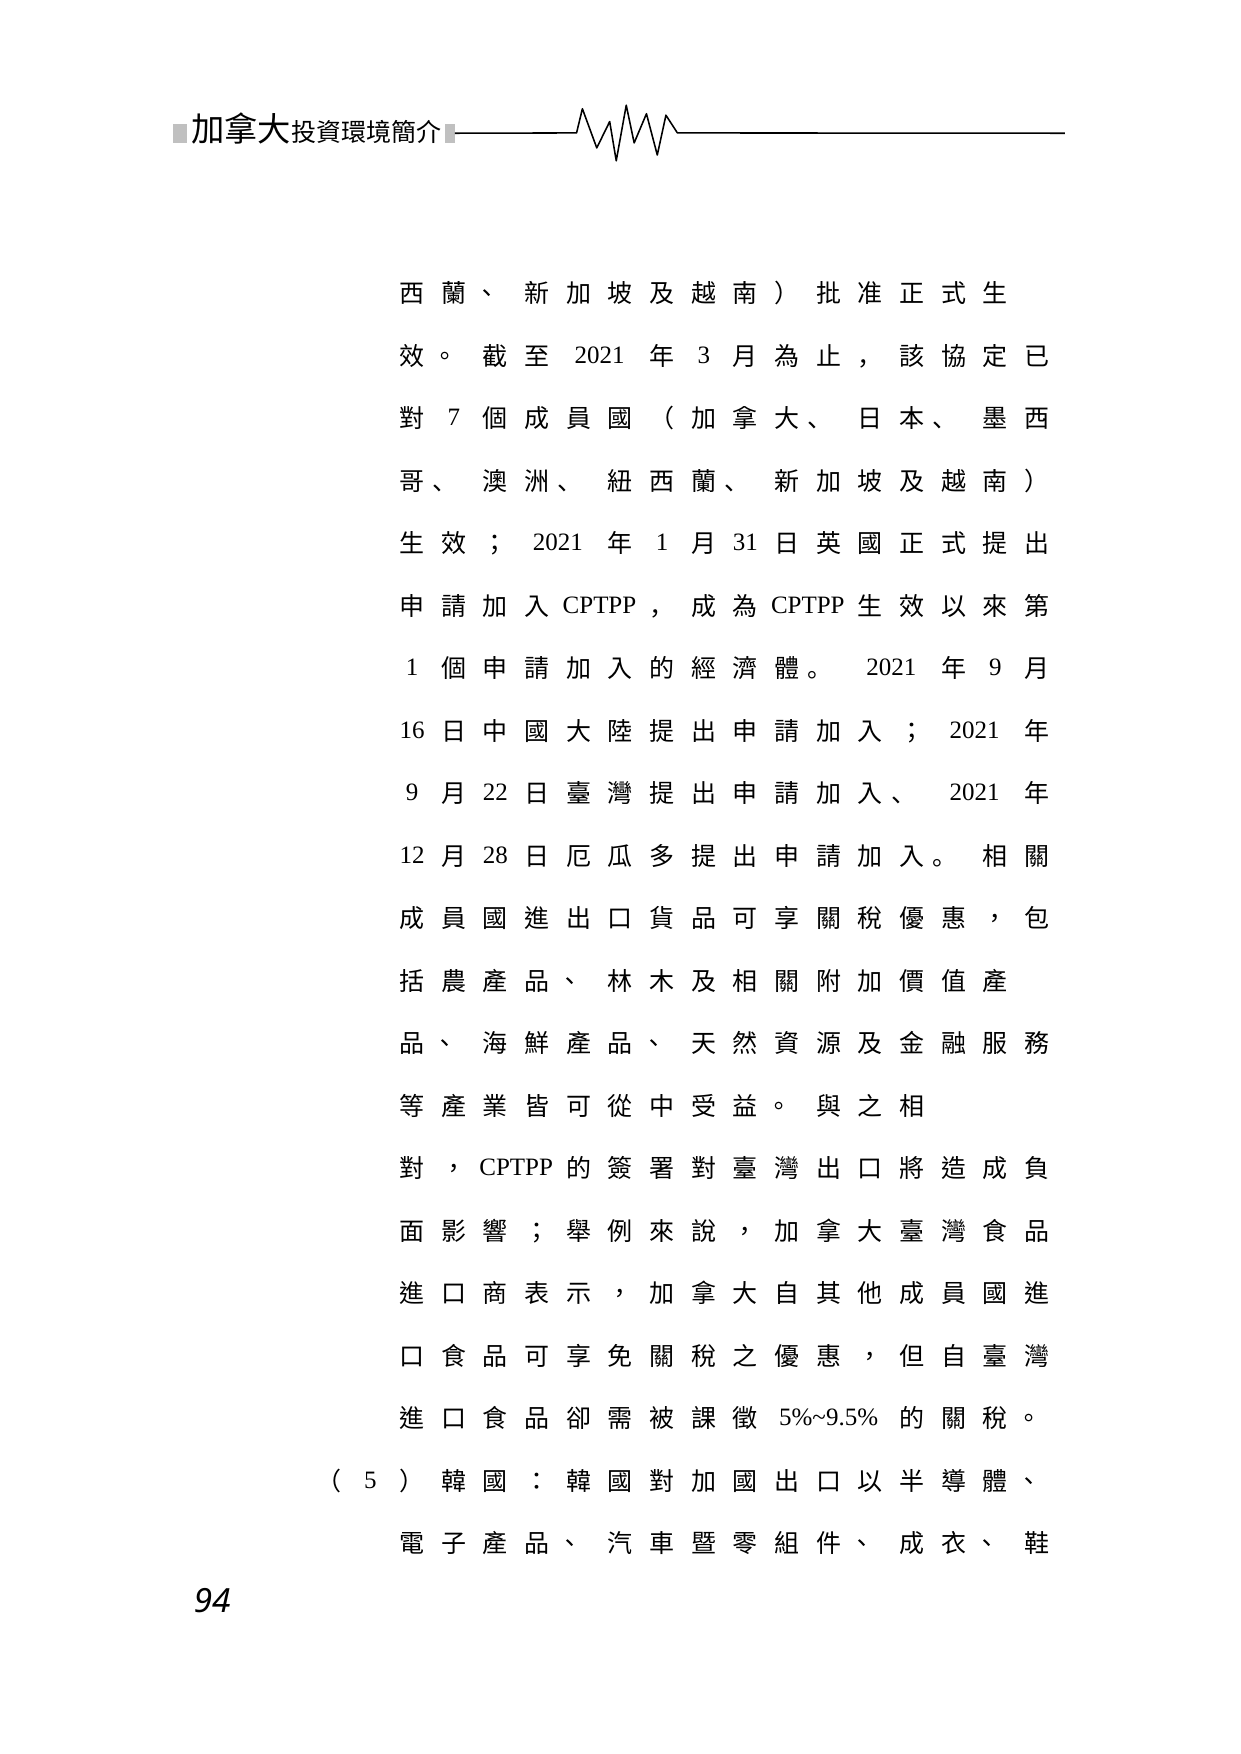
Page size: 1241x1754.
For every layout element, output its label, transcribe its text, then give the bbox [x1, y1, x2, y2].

text （5）韓國：韓國對加國出口以半導體、電子產品、汽車暨零組件、成衣、鞋 [306, 1438, 1058, 1563]
text 西蘭、新加坡及越南）批准正式生效。截至2021年3月為止，該協定已對7個成員國（加拿大、日本、墨西哥、澳洲、紐西蘭、新加坡及越南）生效；2021年1月31日英國正式提出申請加入CPTPP，成為CPTPP生效以來第1個申請加入的經濟體。2021年9月16日中國大陸提出申請加入；2021年9月22日臺灣提出申請加入、2021年12月28日厄瓜多提出申請加入。相關成員國進出口貨品可享關稅優惠，包括農產品、林木及相關附加價值產品、海鮮產品、天然資源及金融服務等產業皆可從中受益。與之相對，CPTPP的簽署對臺灣出口將造成負面影響；舉例來說，加拿大臺灣食品進口商表示，加拿大自其他成員國進口食品可享免關稅之優惠，但自臺灣進口食品卻需被課徵5%~9.5%的關稅。 [306, 250, 1058, 1438]
